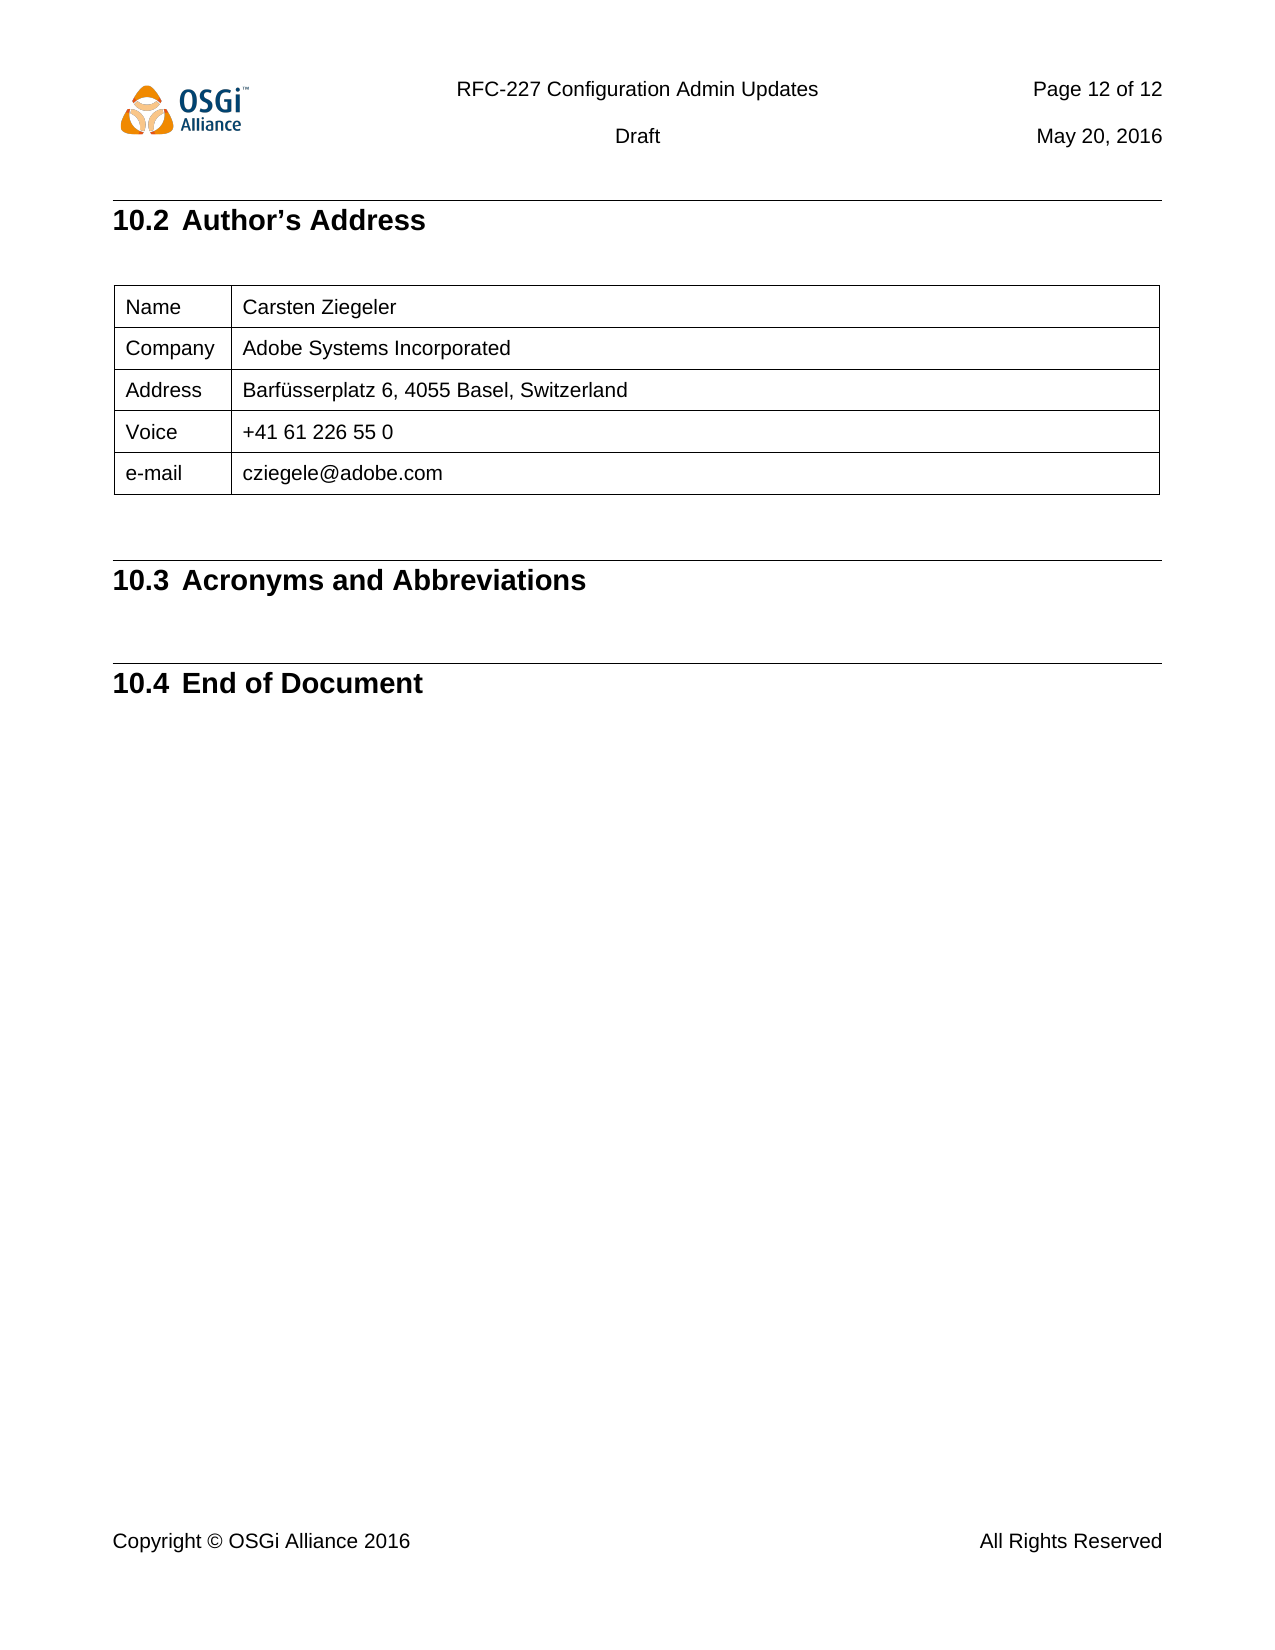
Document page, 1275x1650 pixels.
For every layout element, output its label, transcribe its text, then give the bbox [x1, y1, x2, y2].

table_cell Adobe Systems Incorporated [232, 328, 1159, 368]
table_cell Company [115, 328, 231, 368]
table_cell Address [115, 370, 231, 410]
subtitle Author’s Address [112, 201, 1162, 236]
picture [113, 78, 257, 142]
table_cell +41 61 226 55 0 [232, 411, 1159, 452]
table_cell e-mail [115, 453, 231, 493]
subtitle End of Document [112, 664, 1162, 699]
table_cell cziegele@adobe.com [232, 453, 1159, 493]
table_header Name [115, 286, 231, 327]
subtitle Acronyms and Abbreviations [112, 561, 1162, 597]
table_cell Voice [115, 411, 231, 452]
table_cell Barfüsserplatz 6, 4055 Basel, Switzerland [232, 370, 1159, 410]
table_header Carsten Ziegeler [232, 286, 1159, 327]
